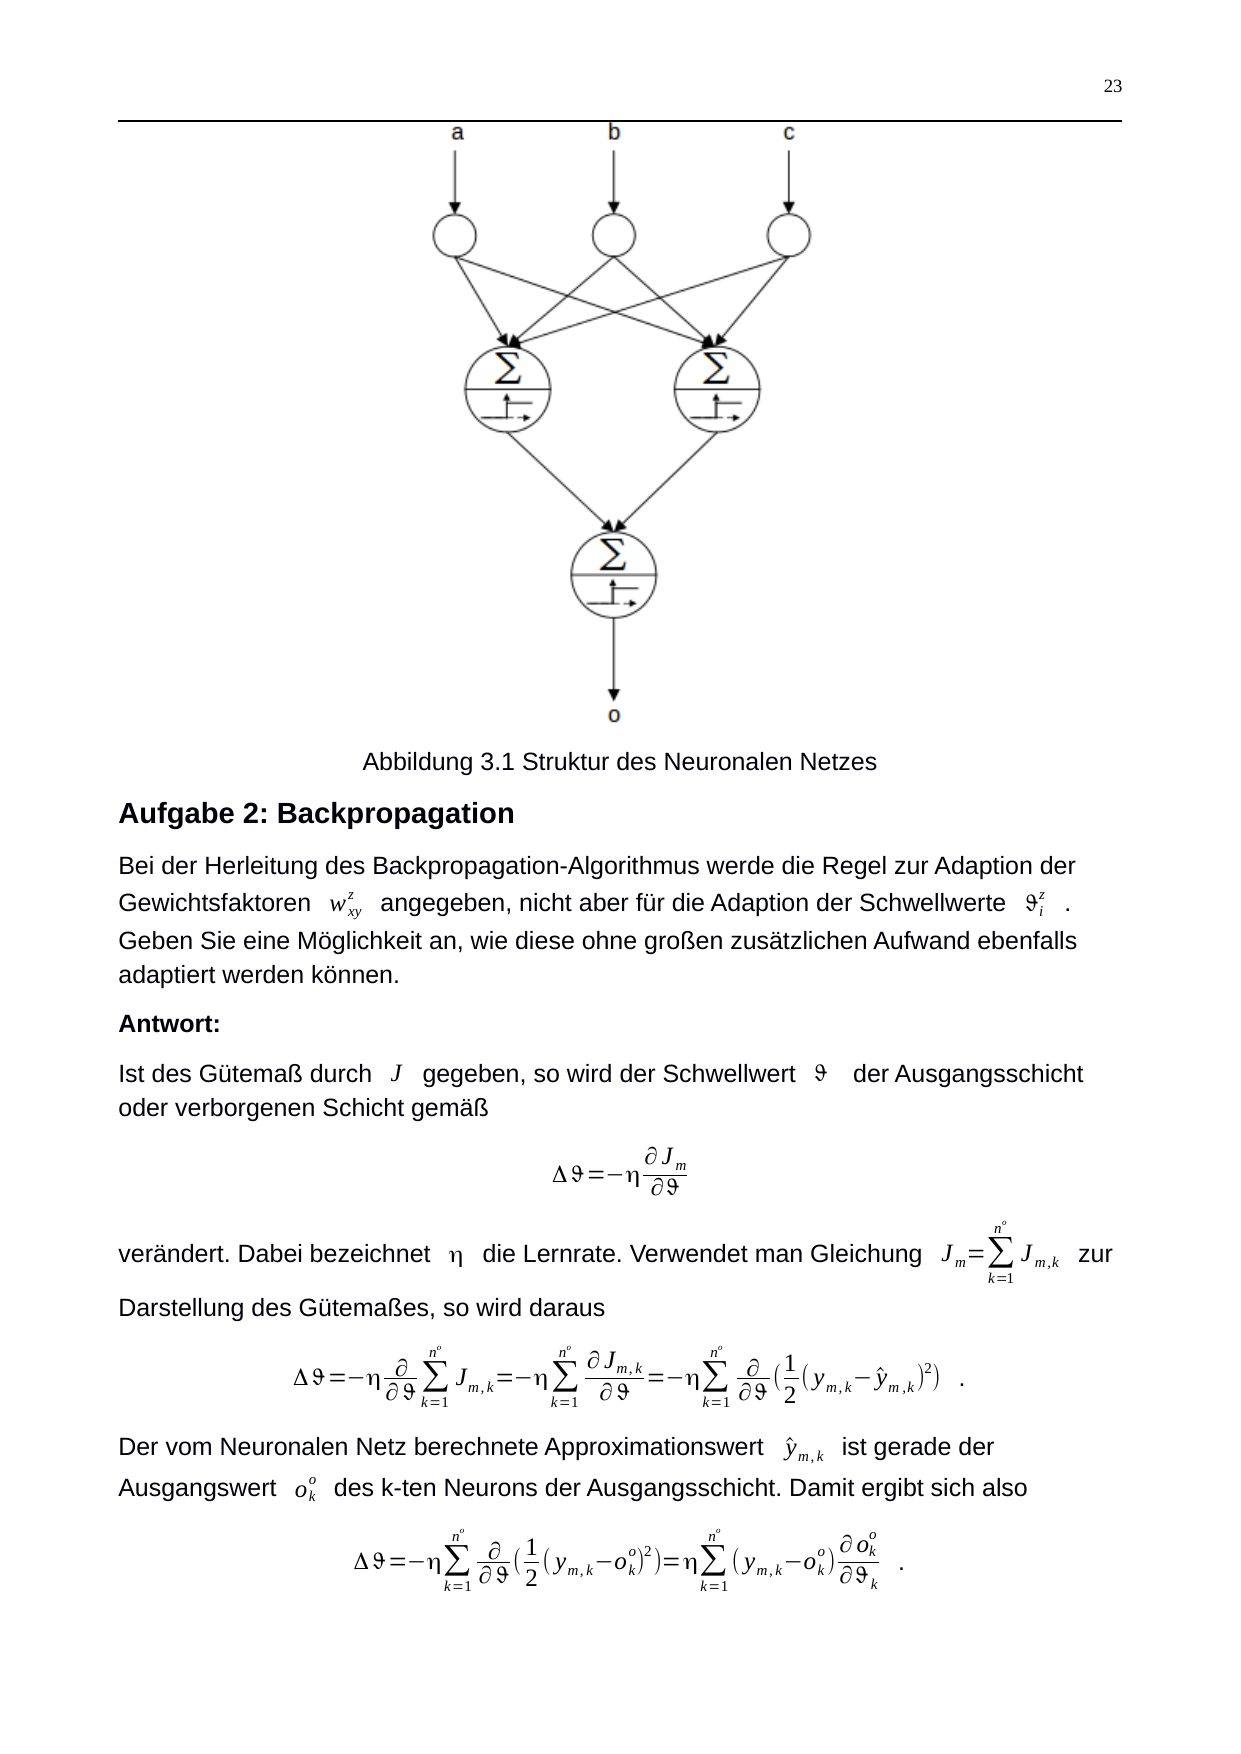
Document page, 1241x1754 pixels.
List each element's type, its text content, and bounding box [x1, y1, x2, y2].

picture [425, 122, 815, 727]
text Ist des Gütemaß durchgegeben, so wird der Schwellwert der Ausgangsschicht oder verborgenen Schicht gemäß [118, 1058, 1122, 1122]
text . [118, 1342, 1122, 1412]
text Aufgabe 2: Backpropagation [118, 796, 1122, 829]
text . [118, 1526, 1122, 1595]
text verändert. Dabei bezeichnetdie Lernrate. Verwendet man Gleichungzur Darstellung des Gütemaßes, so wird daraus [118, 1218, 1122, 1322]
text Antwort: [118, 1009, 1122, 1038]
text Der vom Neuronalen Netz berechnete Approximationswertist gerade der Ausgangswertdes k-ten Neurons der Ausgangsschicht. Damit ergibt sich also [118, 1432, 1122, 1505]
text Bei der Herleitung des Backpropagation-Algorithmus werde die Regel zur Adaption der Gewichtsfaktorenangegeben, nicht aber für die Adaption der Schwellwerte. Geben Sie eine Möglichkeit an, wie diese ohne großen zusätzlichen Aufwand ebenfalls adaptiert werden können. [118, 851, 1122, 989]
text Abbildung 3.1 Struktur des Neuronalen Netzes [118, 747, 1122, 776]
